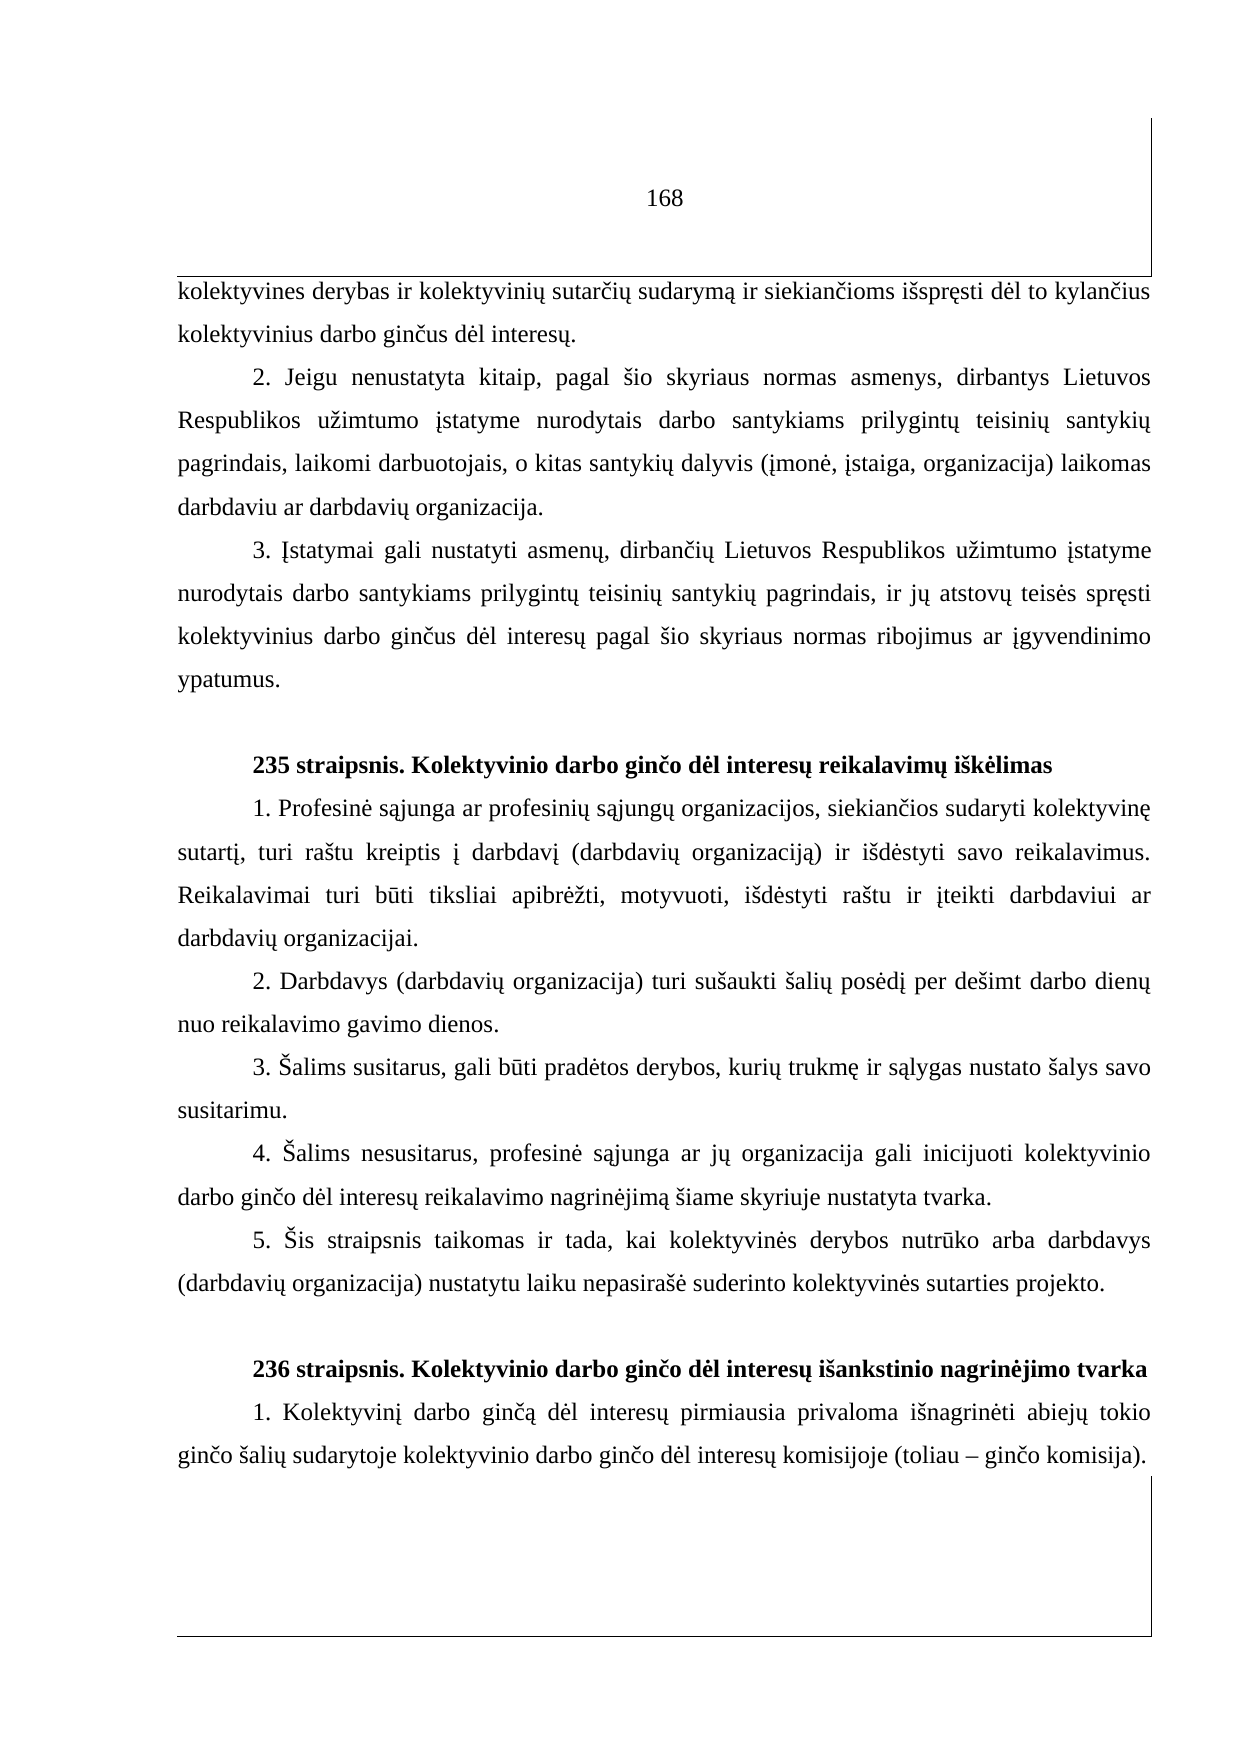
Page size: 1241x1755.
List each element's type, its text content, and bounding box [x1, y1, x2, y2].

text 2. Jeigu nenustatyta kitaip, pagal šio skyriaus normas asmenys, dirbantys Lietuvos Respublikos užimtumo įstatyme nurodytais darbo santykiams prilygintų teisinių santykių pagrindais, laikomi darbuotojais, o kitas santykių dalyvis (įmonė, įstaiga, organizacija) laikomas darbdaviu ar darbdavių organizacija. [177, 362, 1152, 520]
subtitle 235 straipsnis. Kolektyvinio darbo ginčo dėl interesų reikalavimų iškėlimas [177, 750, 1152, 779]
text 3. Įstatymai gali nustatyti asmenų, dirbančių Lietuvos Respublikos užimtumo įstatyme nurodytais darbo santykiams prilygintų teisinių santykių pagrindais, ir jų atstovų teisės spręsti kolektyvinius darbo ginčus dėl interesų pagal šio skyriaus normas ribojimus ar įgyvendinimo ypatumus. [177, 535, 1152, 693]
text kolektyvines derybas ir kolektyvinių sutarčių sudarymą ir siekiančioms išspręsti dėl to kylančius kolektyvinius darbo ginčus dėl interesų. [177, 276, 1152, 348]
text 5. Šis straipsnis taikomas ir tada, kai kolektyvinės derybos nutrūko arba darbdavys (darbdavių organizacija) nustatytu laiku nepasirašė suderinto kolektyvinės sutarties projekto. [177, 1225, 1152, 1297]
text 1. Profesinė sąjunga ar profesinių sąjungų organizacijos, siekiančios sudaryti kolektyvinę sutartį, turi raštu kreiptis į darbdavį (darbdavių organizaciją) ir išdėstyti savo reikalavimus. Reikalavimai turi būti tiksliai apibrėžti, motyvuoti, išdėstyti raštu ir įteikti darbdaviui ar darbdavių organizacijai. [177, 793, 1152, 952]
text 2. Darbdavys (darbdavių organizacija) turi sušaukti šalių posėdį per dešimt darbo dienų nuo reikalavimo gavimo dienos. [177, 966, 1152, 1038]
text 1. Kolektyvinį darbo ginčą dėl interesų pirmiausia privaloma išnagrinėti abiejų tokio ginčo šalių sudarytoje kolektyvinio darbo ginčo dėl interesų komisijoje (toliau – ginčo komisija). [177, 1397, 1152, 1469]
subtitle 236 straipsnis. Kolektyvinio darbo ginčo dėl interesų išankstinio nagrinėjimo tvarka [177, 1354, 1152, 1383]
text 4. Šalims nesusitarus, profesinė sąjunga ar jų organizacija gali inicijuoti kolektyvinio darbo ginčo dėl interesų reikalavimo nagrinėjimą šiame skyriuje nustatyta tvarka. [177, 1138, 1152, 1210]
text 3. Šalims susitarus, gali būti pradėtos derybos, kurių trukmę ir sąlygas nustato šalys savo susitarimu. [177, 1052, 1152, 1124]
